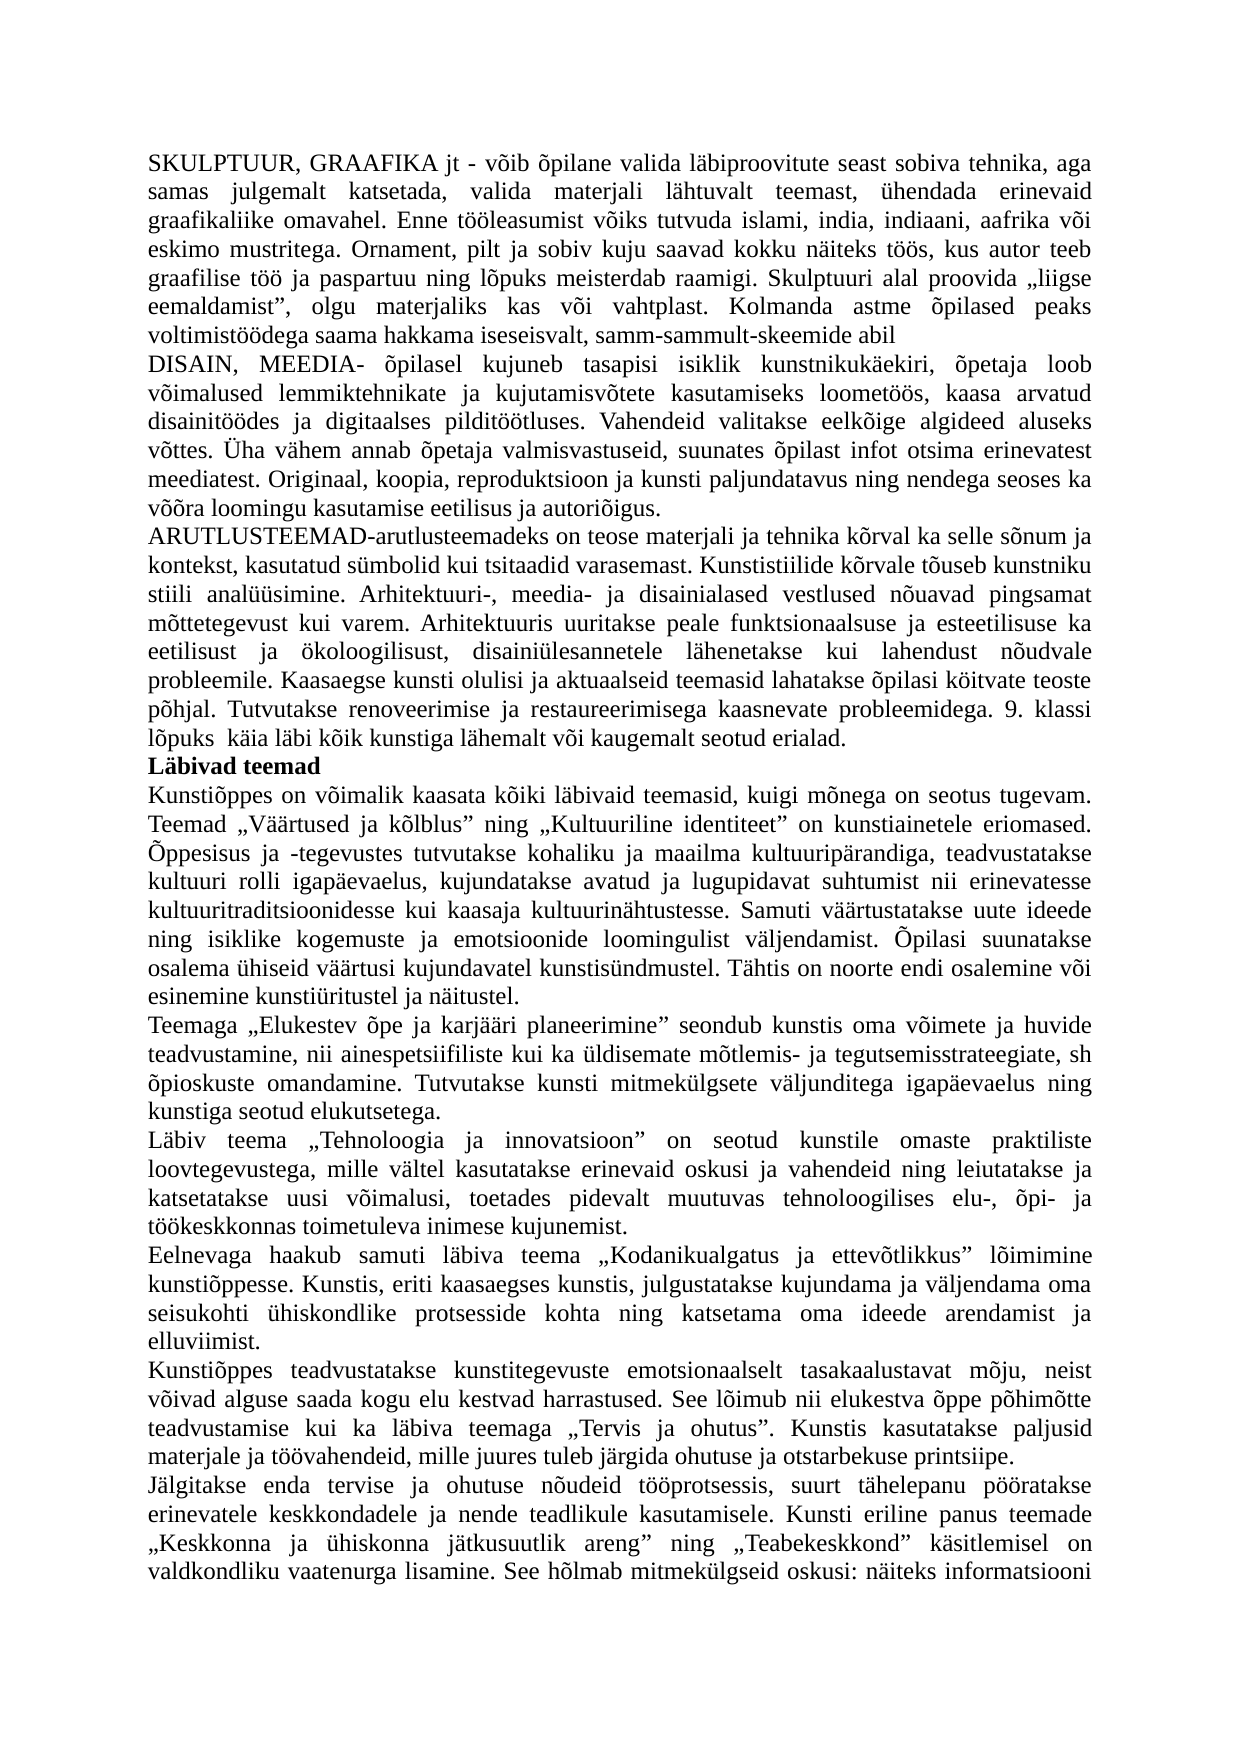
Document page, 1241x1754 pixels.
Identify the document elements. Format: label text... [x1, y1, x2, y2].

text Läbivad teemad [148, 751, 1093, 780]
text Eelnevaga haakub samuti läbiva teema „Kodanikualgatus ja ettevõtlikkus” lõimimine kunstiõppesse. Kunstis, eriti kaasaegses kunstis, julgustatakse kujundama ja väljendama oma seisukohti ühiskondlike protsesside kohta ning katsetama oma ideede arendamist ja elluviimist. [148, 1240, 1093, 1355]
text SKULPTUUR, GRAAFIKA jt - võib õpilane valida läbiproovitute seast sobiva tehnika, aga samas julgemalt katsetada, valida materjali lähtuvalt teemast, ühendada erinevaid graafikaliike omavahel. Enne tööleasumist võiks tutvuda islami, india, indiaani, aafrika või eskimo mustritega. Ornament, pilt ja sobiv kuju saavad kokku näiteks töös, kus autor teeb graafilise töö ja paspartuu ning lõpuks meisterdab raamigi. Skulptuuri alal proovida „liigse eemaldamist”, olgu materjaliks kas või vahtplast. Kolmanda astme õpilased peaks voltimistöödega saama hakkama iseseisvalt, samm-sammult-skeemide abil [148, 148, 1093, 349]
text Jälgitakse enda tervise ja ohutuse nõudeid tööprotsessis, suurt tähelepanu pööratakse erinevatele keskkondadele ja nende teadlikule kasutamisele. Kunsti eriline panus teemade „Keskkonna ja ühiskonna jätkusuutlik areng” ning „Teabekeskkond” käsitlemisel on valdkondliku vaatenurga lisamine. See hõlmab mitmekülgseid oskusi: näiteks informatsiooni [148, 1470, 1093, 1585]
text Kunstiõppes on võimalik kaasata kõiki läbivaid teemasid, kuigi mõnega on seotus tugevam. Teemad „Väärtused ja kõlblus” ning „Kultuuriline identiteet” on kunstiainetele eriomased. Õppesisus ja -tegevustes tutvutakse kohaliku ja maailma kultuuripärandiga, teadvustatakse kultuuri rolli igapäevaelus, kujundatakse avatud ja lugupidavat suhtumist nii erinevatesse kultuuritraditsioonidesse kui kaasaja kultuurinähtustesse. Samuti väärtustatakse uute ideede ning isiklike kogemuste ja emotsioonide loomingulist väljendamist. Õpilasi suunatakse osalema ühiseid väärtusi kujundavatel kunstisündmustel. Tähtis on noorte endi osalemine või esinemine kunstiüritustel ja näitustel. [148, 780, 1093, 1010]
text Läbiv teema „Tehnoloogia ja innovatsioon” on seotud kunstile omaste praktiliste loovtegevustega, mille vältel kasutatakse erinevaid oskusi ja vahendeid ning leiutatakse ja katsetatakse uusi võimalusi, toetades pidevalt muutuvas tehnoloogilises elu-, õpi- ja töökeskkonnas toimetuleva inimese kujunemist. [148, 1125, 1093, 1240]
text DISAIN, MEEDIA- õpilasel kujuneb tasapisi isiklik kunstnikukäekiri, õpetaja loob võimalused lemmiktehnikate ja kujutamisvõtete kasutamiseks loometöös, kaasa arvatud disainitöödes ja digitaalses pilditöötluses. Vahendeid valitakse eelkõige algideed aluseks võttes. Üha vähem annab õpetaja valmisvastuseid, suunates õpilast infot otsima erinevatest meediatest. Originaal, koopia, reproduktsioon ja kunsti paljundatavus ning nendega seoses ka võõra loomingu kasutamise eetilisus ja autoriõigus. [148, 349, 1093, 521]
text Teemaga „Elukestev õpe ja karjääri planeerimine” seondub kunstis oma võimete ja huvide teadvustamine, nii ainespetsiifiliste kui ka üldisemate mõtlemis- ja tegutsemisstrateegiate, sh õpioskuste omandamine. Tutvutakse kunsti mitmekülgsete väljunditega igapäevaelus ning kunstiga seotud elukutsetega. [148, 1010, 1093, 1125]
text Kunstiõppes teadvustatakse kunstitegevuste emotsionaalselt tasakaalustavat mõju, neist võivad alguse saada kogu elu kestvad harrastused. See lõimub nii elukestva õppe põhimõtte teadvustamise kui ka läbiva teemaga „Tervis ja ohutus”. Kunstis kasutatakse paljusid materjale ja töövahendeid, mille juures tuleb järgida ohutuse ja otstarbekuse printsiipe. [148, 1355, 1093, 1470]
text ARUTLUSTEEMAD-arutlusteemadeks on teose materjali ja tehnika kõrval ka selle sõnum ja kontekst, kasutatud sümbolid kui tsitaadid varasemast. Kunstistiilide kõrvale tõuseb kunstniku stiili analüüsimine. Arhitektuuri-, meedia- ja disainialased vestlused nõuavad pingsamat mõttetegevust kui varem. Arhitektuuris uuritakse peale funktsionaalsuse ja esteetilisuse ka eetilisust ja ökoloogilisust, disainiülesannetele lähenetakse kui lahendust nõudvale probleemile. Kaasaegse kunsti olulisi ja aktuaalseid teemasid lahatakse õpilasi köitvate teoste põhjal. Tutvutakse renoveerimise ja restaureerimisega kaasnevate probleemidega. 9. klassi lõpuks käia läbi kõik kunstiga lähemalt või kaugemalt seotud erialad. [148, 521, 1093, 751]
